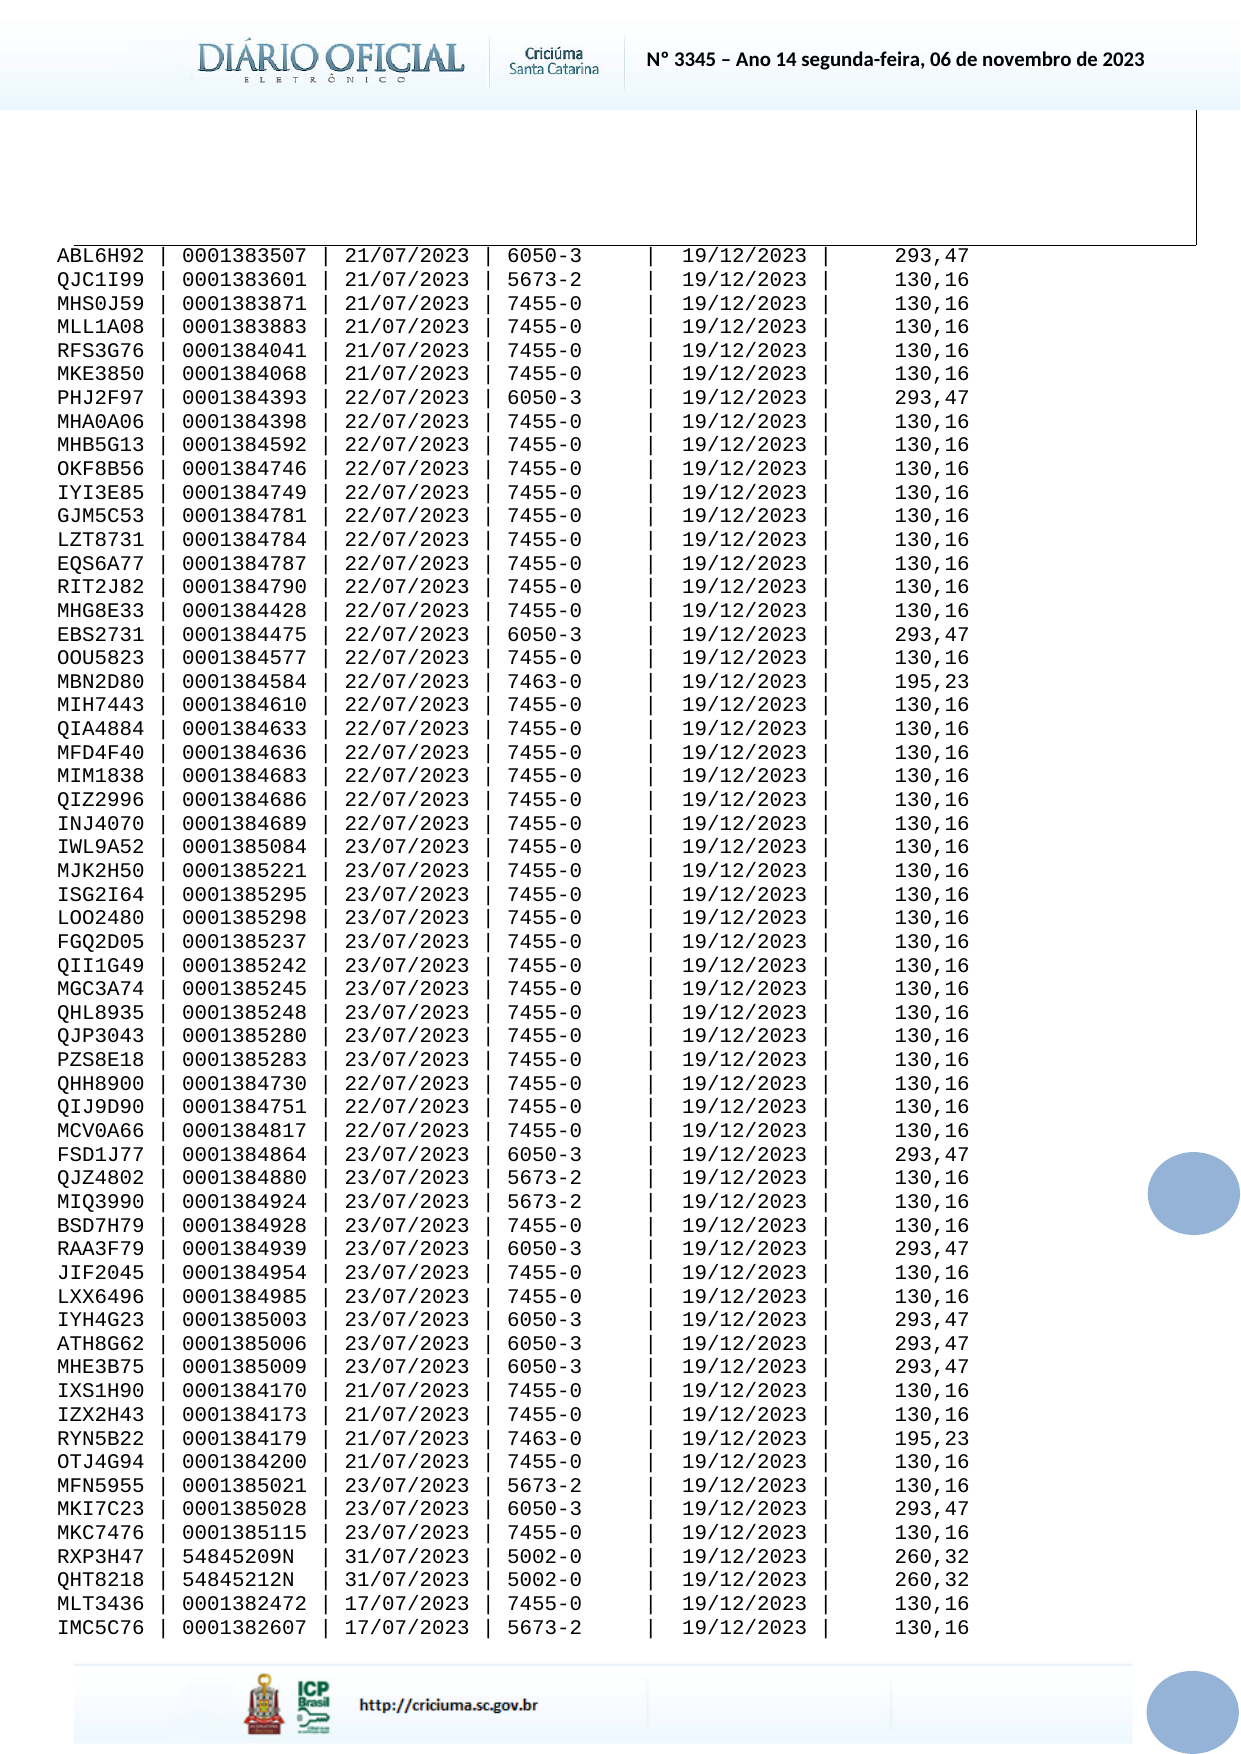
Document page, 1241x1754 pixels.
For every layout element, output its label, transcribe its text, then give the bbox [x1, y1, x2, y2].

text QII1G49 | 0001385242 | 23/07/2023 | 7455-0 | 19/12/2023 | 130,16 [44, 954, 1196, 978]
text OKF8B56 | 0001384746 | 22/07/2023 | 7455-0 | 19/12/2023 | 130,16 [44, 458, 1196, 482]
text MKC7476 | 0001385115 | 23/07/2023 | 7455-0 | 19/12/2023 | 130,16 [44, 1522, 1196, 1546]
text MHG8E33 | 0001384428 | 22/07/2023 | 7455-0 | 19/12/2023 | 130,16 [44, 600, 1196, 623]
text QJC1I99 | 0001383601 | 21/07/2023 | 5673-2 | 19/12/2023 | 130,16 [44, 269, 1196, 292]
text PZS8E18 | 0001385283 | 23/07/2023 | 7455-0 | 19/12/2023 | 130,16 [44, 1049, 1196, 1073]
text QIZ2996 | 0001384686 | 22/07/2023 | 7455-0 | 19/12/2023 | 130,16 [44, 789, 1196, 813]
text MJK2H50 | 0001385221 | 23/07/2023 | 7455-0 | 19/12/2023 | 130,16 [44, 860, 1196, 884]
text INJ4070 | 0001384689 | 22/07/2023 | 7455-0 | 19/12/2023 | 130,16 [44, 813, 1196, 836]
text EBS2731 | 0001384475 | 22/07/2023 | 6050-3 | 19/12/2023 | 293,47 [44, 623, 1196, 647]
text QJP3043 | 0001385280 | 23/07/2023 | 7455-0 | 19/12/2023 | 130,16 [44, 1026, 1196, 1049]
text LXX6496 | 0001384985 | 23/07/2023 | 7455-0 | 19/12/2023 | 130,16 [44, 1286, 1196, 1309]
text BSD7H79 | 0001384928 | 23/07/2023 | 7455-0 | 19/12/2023 | 130,16 [44, 1215, 1196, 1238]
text GJM5C53 | 0001384781 | 22/07/2023 | 7455-0 | 19/12/2023 | 130,16 [44, 505, 1196, 529]
text FGQ2D05 | 0001385237 | 23/07/2023 | 7455-0 | 19/12/2023 | 130,16 [44, 931, 1196, 954]
text OOU5823 | 0001384577 | 22/07/2023 | 7455-0 | 19/12/2023 | 130,16 [44, 647, 1196, 671]
text PHJ2F97 | 0001384393 | 22/07/2023 | 6050-3 | 19/12/2023 | 293,47 [44, 387, 1196, 411]
text IWL9A52 | 0001385084 | 23/07/2023 | 7455-0 | 19/12/2023 | 130,16 [44, 836, 1196, 860]
text MKE3850 | 0001384068 | 21/07/2023 | 7455-0 | 19/12/2023 | 130,16 [44, 363, 1196, 387]
text MGC3A74 | 0001385245 | 23/07/2023 | 7455-0 | 19/12/2023 | 130,16 [44, 978, 1196, 1002]
text MKI7C23 | 0001385028 | 23/07/2023 | 6050-3 | 19/12/2023 | 293,47 [44, 1498, 1196, 1522]
text FSD1J77 | 0001384864 | 23/07/2023 | 6050-3 | 19/12/2023 | 293,47 [44, 1144, 1196, 1167]
text ISG2I64 | 0001385295 | 23/07/2023 | 7455-0 | 19/12/2023 | 130,16 [44, 884, 1196, 907]
text MHE3B75 | 0001385009 | 23/07/2023 | 6050-3 | 19/12/2023 | 293,47 [44, 1357, 1196, 1380]
text MBN2D80 | 0001384584 | 22/07/2023 | 7463-0 | 19/12/2023 | 195,23 [44, 671, 1196, 694]
text IXS1H90 | 0001384170 | 21/07/2023 | 7455-0 | 19/12/2023 | 130,16 [44, 1380, 1196, 1404]
text RFS3G76 | 0001384041 | 21/07/2023 | 7455-0 | 19/12/2023 | 130,16 [44, 340, 1196, 363]
text RYN5B22 | 0001384179 | 21/07/2023 | 7463-0 | 19/12/2023 | 195,23 [44, 1427, 1196, 1451]
text MCV0A66 | 0001384817 | 22/07/2023 | 7455-0 | 19/12/2023 | 130,16 [44, 1120, 1196, 1144]
text IZX2H43 | 0001384173 | 21/07/2023 | 7455-0 | 19/12/2023 | 130,16 [44, 1404, 1196, 1427]
text EQS6A77 | 0001384787 | 22/07/2023 | 7455-0 | 19/12/2023 | 130,16 [44, 553, 1196, 576]
text MHA0A06 | 0001384398 | 22/07/2023 | 7455-0 | 19/12/2023 | 130,16 [44, 411, 1196, 434]
text MFN5955 | 0001385021 | 23/07/2023 | 5673-2 | 19/12/2023 | 130,16 [44, 1475, 1196, 1498]
text IYI3E85 | 0001384749 | 22/07/2023 | 7455-0 | 19/12/2023 | 130,16 [44, 482, 1196, 505]
text QHL8935 | 0001385248 | 23/07/2023 | 7455-0 | 19/12/2023 | 130,16 [44, 1002, 1196, 1026]
text QHT8218 | 54845212N | 31/07/2023 | 5002-0 | 19/12/2023 | 260,32 [44, 1569, 1196, 1593]
text OTJ4G94 | 0001384200 | 21/07/2023 | 7455-0 | 19/12/2023 | 130,16 [44, 1451, 1196, 1475]
text LOO2480 | 0001385298 | 23/07/2023 | 7455-0 | 19/12/2023 | 130,16 [44, 907, 1196, 931]
text MHS0J59 | 0001383871 | 21/07/2023 | 7455-0 | 19/12/2023 | 130,16 [44, 292, 1196, 316]
text QIA4884 | 0001384633 | 22/07/2023 | 7455-0 | 19/12/2023 | 130,16 [44, 718, 1196, 742]
text JIF2045 | 0001384954 | 23/07/2023 | 7455-0 | 19/12/2023 | 130,16 [44, 1262, 1196, 1286]
text MIQ3990 | 0001384924 | 23/07/2023 | 5673-2 | 19/12/2023 | 130,16 [44, 1191, 1153, 1215]
text IMC5C76 | 0001382607 | 17/07/2023 | 5673-2 | 19/12/2023 | 130,16 [44, 1617, 1196, 1640]
text MIM1838 | 0001384683 | 22/07/2023 | 7455-0 | 19/12/2023 | 130,16 [44, 765, 1196, 789]
text QJZ4802 | 0001384880 | 23/07/2023 | 5673-2 | 19/12/2023 | 130,16 [44, 1167, 1157, 1191]
text RXP3H47 | 54845209N | 31/07/2023 | 5002-0 | 19/12/2023 | 260,32 [44, 1546, 1196, 1569]
text QIJ9D90 | 0001384751 | 22/07/2023 | 7455-0 | 19/12/2023 | 130,16 [44, 1096, 1196, 1120]
text LZT8731 | 0001384784 | 22/07/2023 | 7455-0 | 19/12/2023 | 130,16 [44, 529, 1196, 553]
text MHB5G13 | 0001384592 | 22/07/2023 | 7455-0 | 19/12/2023 | 130,16 [44, 434, 1196, 458]
text MLT3436 | 0001382472 | 17/07/2023 | 7455-0 | 19/12/2023 | 130,16 [44, 1593, 1196, 1617]
text MLL1A08 | 0001383883 | 21/07/2023 | 7455-0 | 19/12/2023 | 130,16 [44, 316, 1196, 340]
text RIT2J82 | 0001384790 | 22/07/2023 | 7455-0 | 19/12/2023 | 130,16 [44, 576, 1196, 600]
text ATH8G62 | 0001385006 | 23/07/2023 | 6050-3 | 19/12/2023 | 293,47 [44, 1333, 1196, 1357]
text ABL6H92 | 0001383507 | 21/07/2023 | 6050-3 | 19/12/2023 | 293,47 [44, 245, 1196, 269]
text IYH4G23 | 0001385003 | 23/07/2023 | 6050-3 | 19/12/2023 | 293,47 [44, 1309, 1196, 1333]
text MIH7443 | 0001384610 | 22/07/2023 | 7455-0 | 19/12/2023 | 130,16 [44, 694, 1196, 718]
text QHH8900 | 0001384730 | 22/07/2023 | 7455-0 | 19/12/2023 | 130,16 [44, 1073, 1196, 1096]
text MFD4F40 | 0001384636 | 22/07/2023 | 7455-0 | 19/12/2023 | 130,16 [44, 742, 1196, 765]
text RAA3F79 | 0001384939 | 23/07/2023 | 6050-3 | 19/12/2023 | 293,47 [44, 1238, 1196, 1262]
